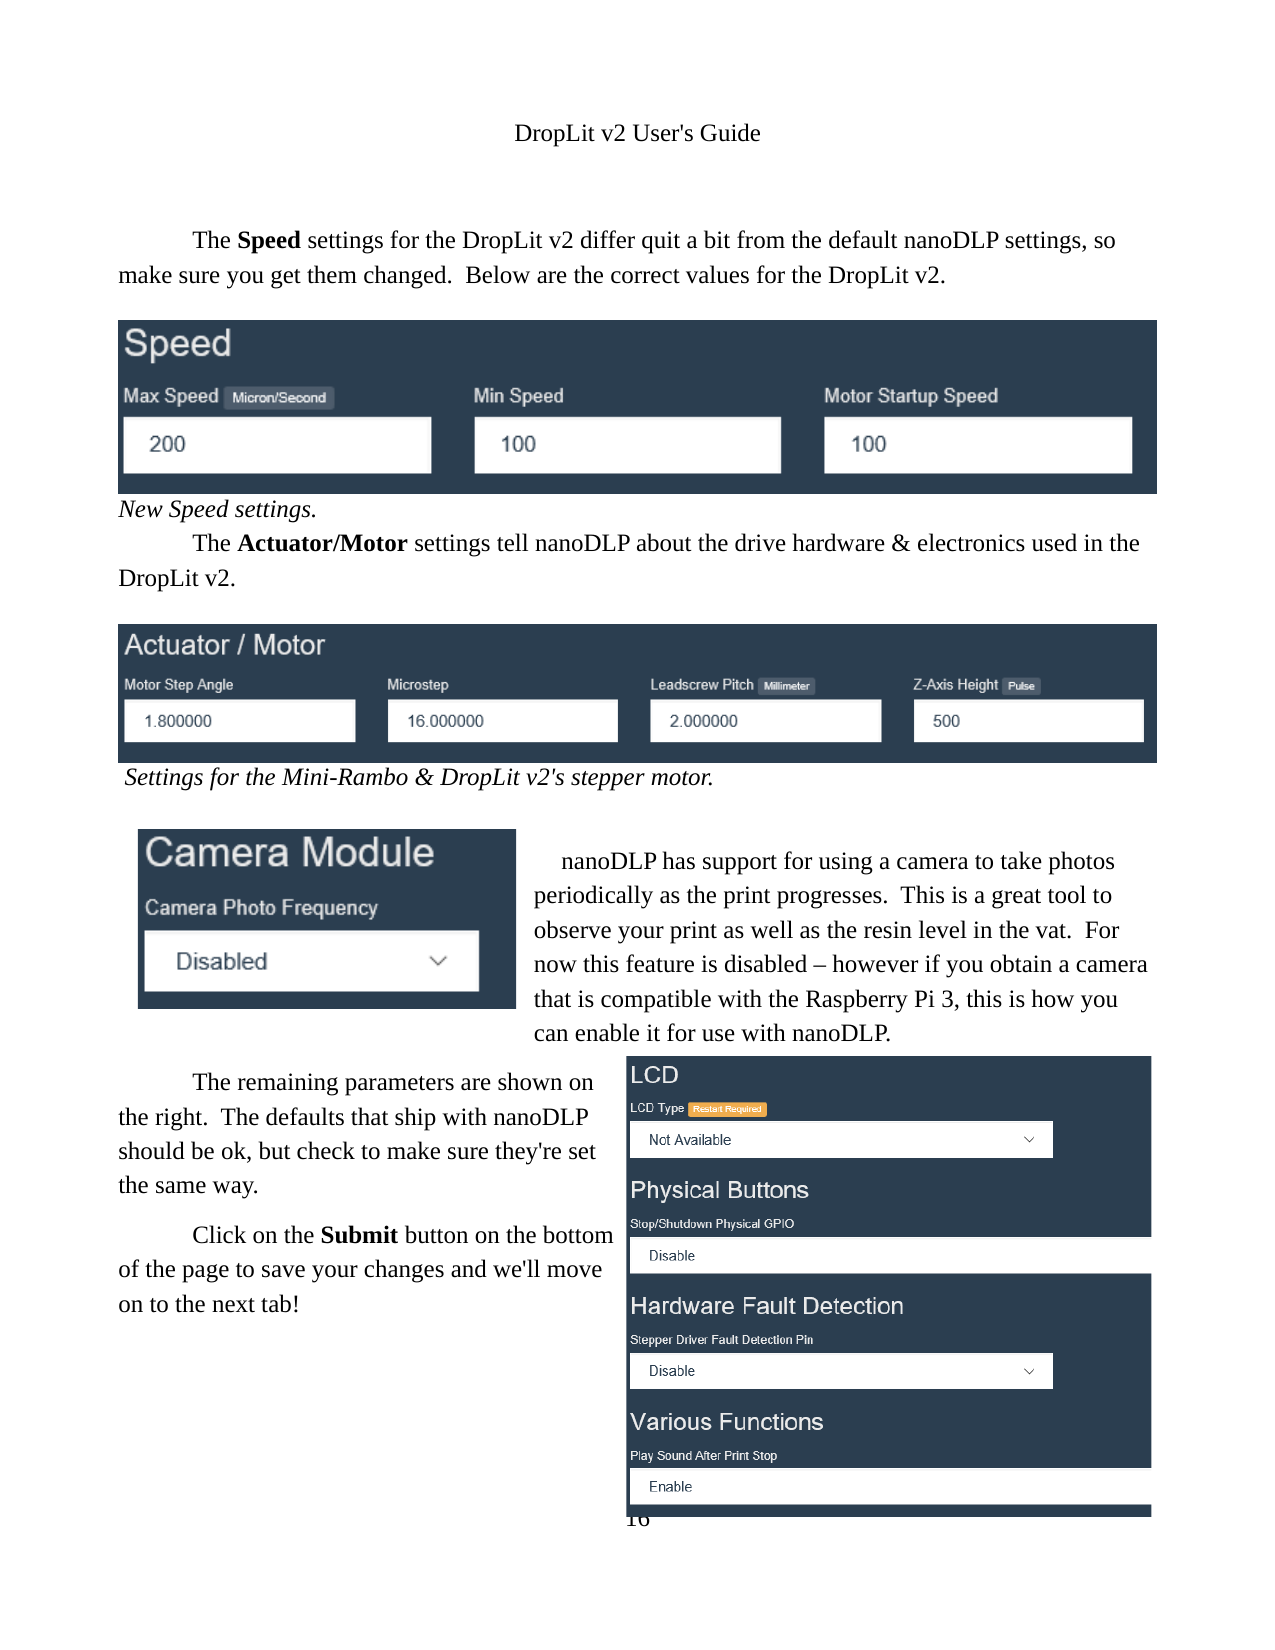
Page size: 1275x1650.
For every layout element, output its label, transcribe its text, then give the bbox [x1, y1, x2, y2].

text The remaining parameters are shown on the right. The defaults that ship with nanoDLP should be ok, but check to make sure they're set the same way. [118, 1067, 626, 1199]
text New Speed settings. [118, 494, 1157, 523]
picture [118, 624, 1157, 763]
text Click on the Submit button on the bottom of the page to save your changes and we'll move on to the next tab! [118, 1220, 626, 1317]
text nanoDLP has support for using a camera to take photos periodically as the print progresses. This is a great tool to observe your print as well as the resin level in the vat. For now this feature is disabled – however if you obtain a camera that is compatible with the Raspberry Pi 3, this is how you can enable it for use with nanoDLP. [118, 846, 1157, 1047]
picture [118, 320, 1157, 494]
picture [137, 829, 517, 1009]
text Settings for the Mini-Rambo & DropLit v2's stepper motor. [118, 763, 1157, 791]
text [118, 308, 1157, 320]
text The Speed settings for the DropLit v2 differ quit a bit from the default nanoDLP settings, so make sure you get them changed. Below are the correct values for the DropLit v2. [118, 225, 1157, 289]
text The Actuator/Motor settings tell nanoDLP about the drive hardware & electronics used in the DropLit v2. [118, 523, 1157, 592]
picture [626, 1056, 1152, 1517]
